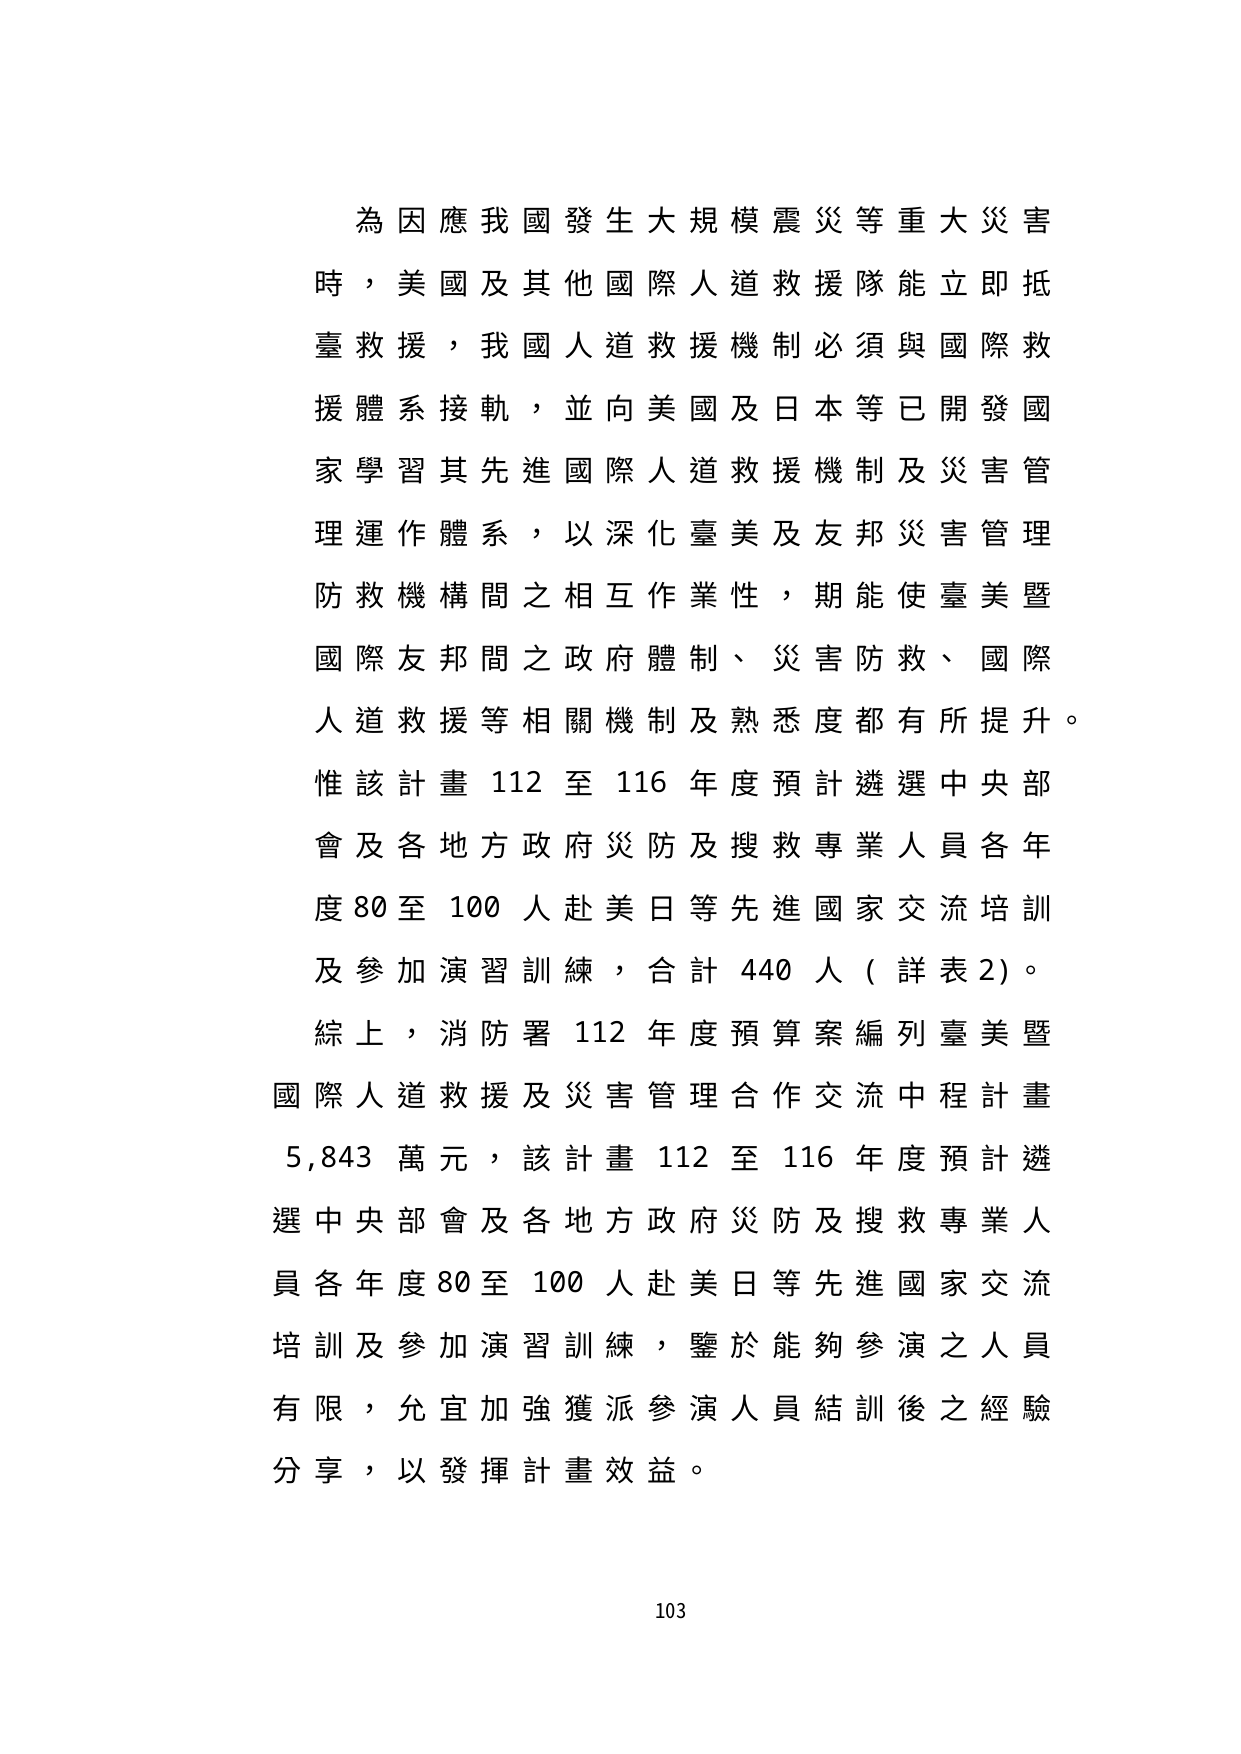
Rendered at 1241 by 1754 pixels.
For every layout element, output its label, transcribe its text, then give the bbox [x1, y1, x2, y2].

text 為因應我國發生大規模震災等重大災害時，美國及其他國際人道救援隊能立即抵臺救援，我國人道救援機制必須與國際救援體系接軌，並向美國及日本等已開發國家學習其先進國際人道救援機制及災害管理運作體系，以深化臺美及友邦災害管理防救機構間之相互作業性，期能使臺美暨國際友邦間之政府體制、災害防救、國際人道救援等相關機制及熟悉度都有所提升。惟該計畫112至116年度預計遴選中央部會及各地方政府災防及搜救專業人員各年度80至100人赴美日等先進國家交流培訓及參加演習訓練，合計440人(詳表2)。 [271, 177, 1058, 990]
text 綜上，消防署112年度預算案編列臺美暨國際人道救援及災害管理合作交流中程計畫5,843萬元，該計畫112至116年度預計遴選中央部會及各地方政府災防及搜救專業人員各年度80至100人赴美日等先進國家交流培訓及參加演習訓練，鑒於能夠參演之人員有限，允宜加強獲派參演人員結訓後之經驗分享，以發揮計畫效益。 [242, 990, 1058, 1490]
